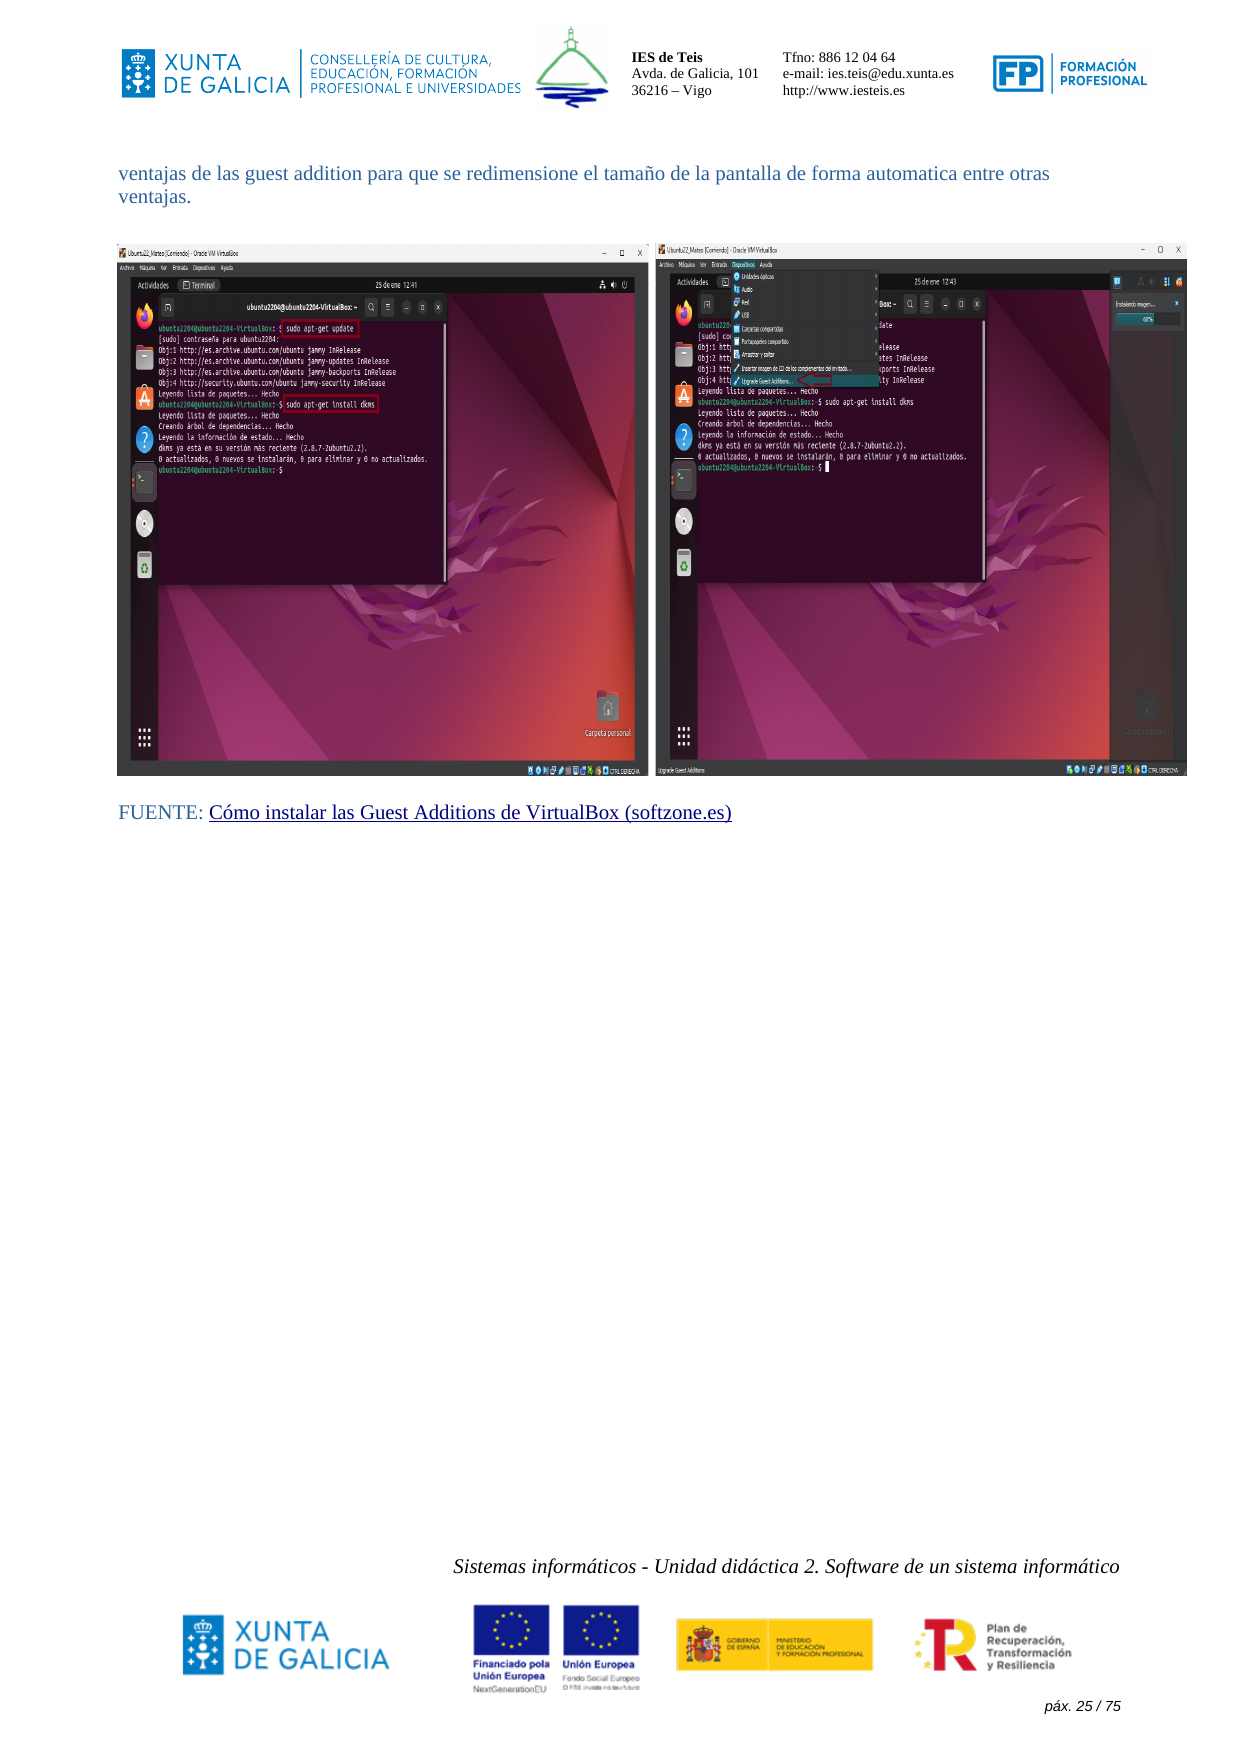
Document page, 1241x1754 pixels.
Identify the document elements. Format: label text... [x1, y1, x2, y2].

picture [121, 49, 521, 98]
picture [117, 244, 649, 776]
text ventajas de las guest addition para que se redimensione el tamaño de la pantalla de forma automatica entre otras ventajas. [118, 160, 1122, 208]
picture [182, 1593, 1085, 1700]
text FUENTE: Cómo instalar las Guest Additions de VirtualBox (softzone.es) [118, 800, 1122, 824]
picture [989, 50, 1153, 97]
picture [534, 25, 611, 110]
picture [655, 243, 1187, 776]
